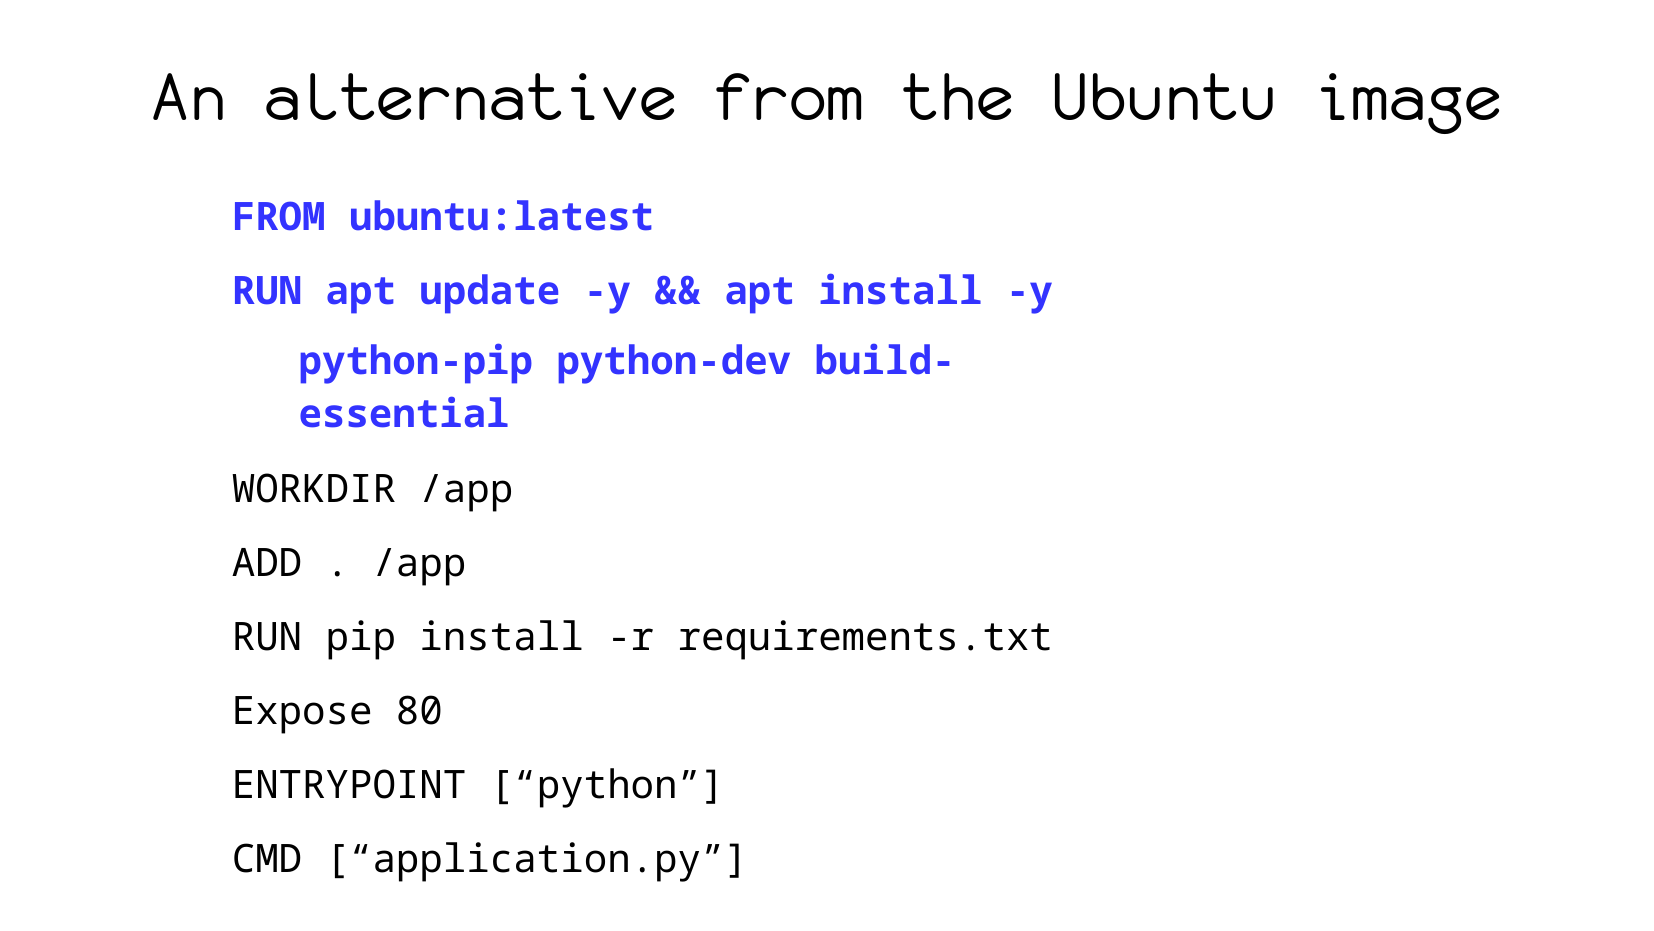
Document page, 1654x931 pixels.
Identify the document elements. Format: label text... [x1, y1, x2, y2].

list FROM ubuntu:latest RUN apt update -y && apt install -y python-pip python-dev build-essential WORKDIR /app ADD . /app RUN pip install -r requirements.txt Expose 80 ENTRYPOINT [“python”] CMD [“application.py”] [165, 188, 1134, 886]
title An alternative from the Ubuntu image [82, 11, 1571, 183]
